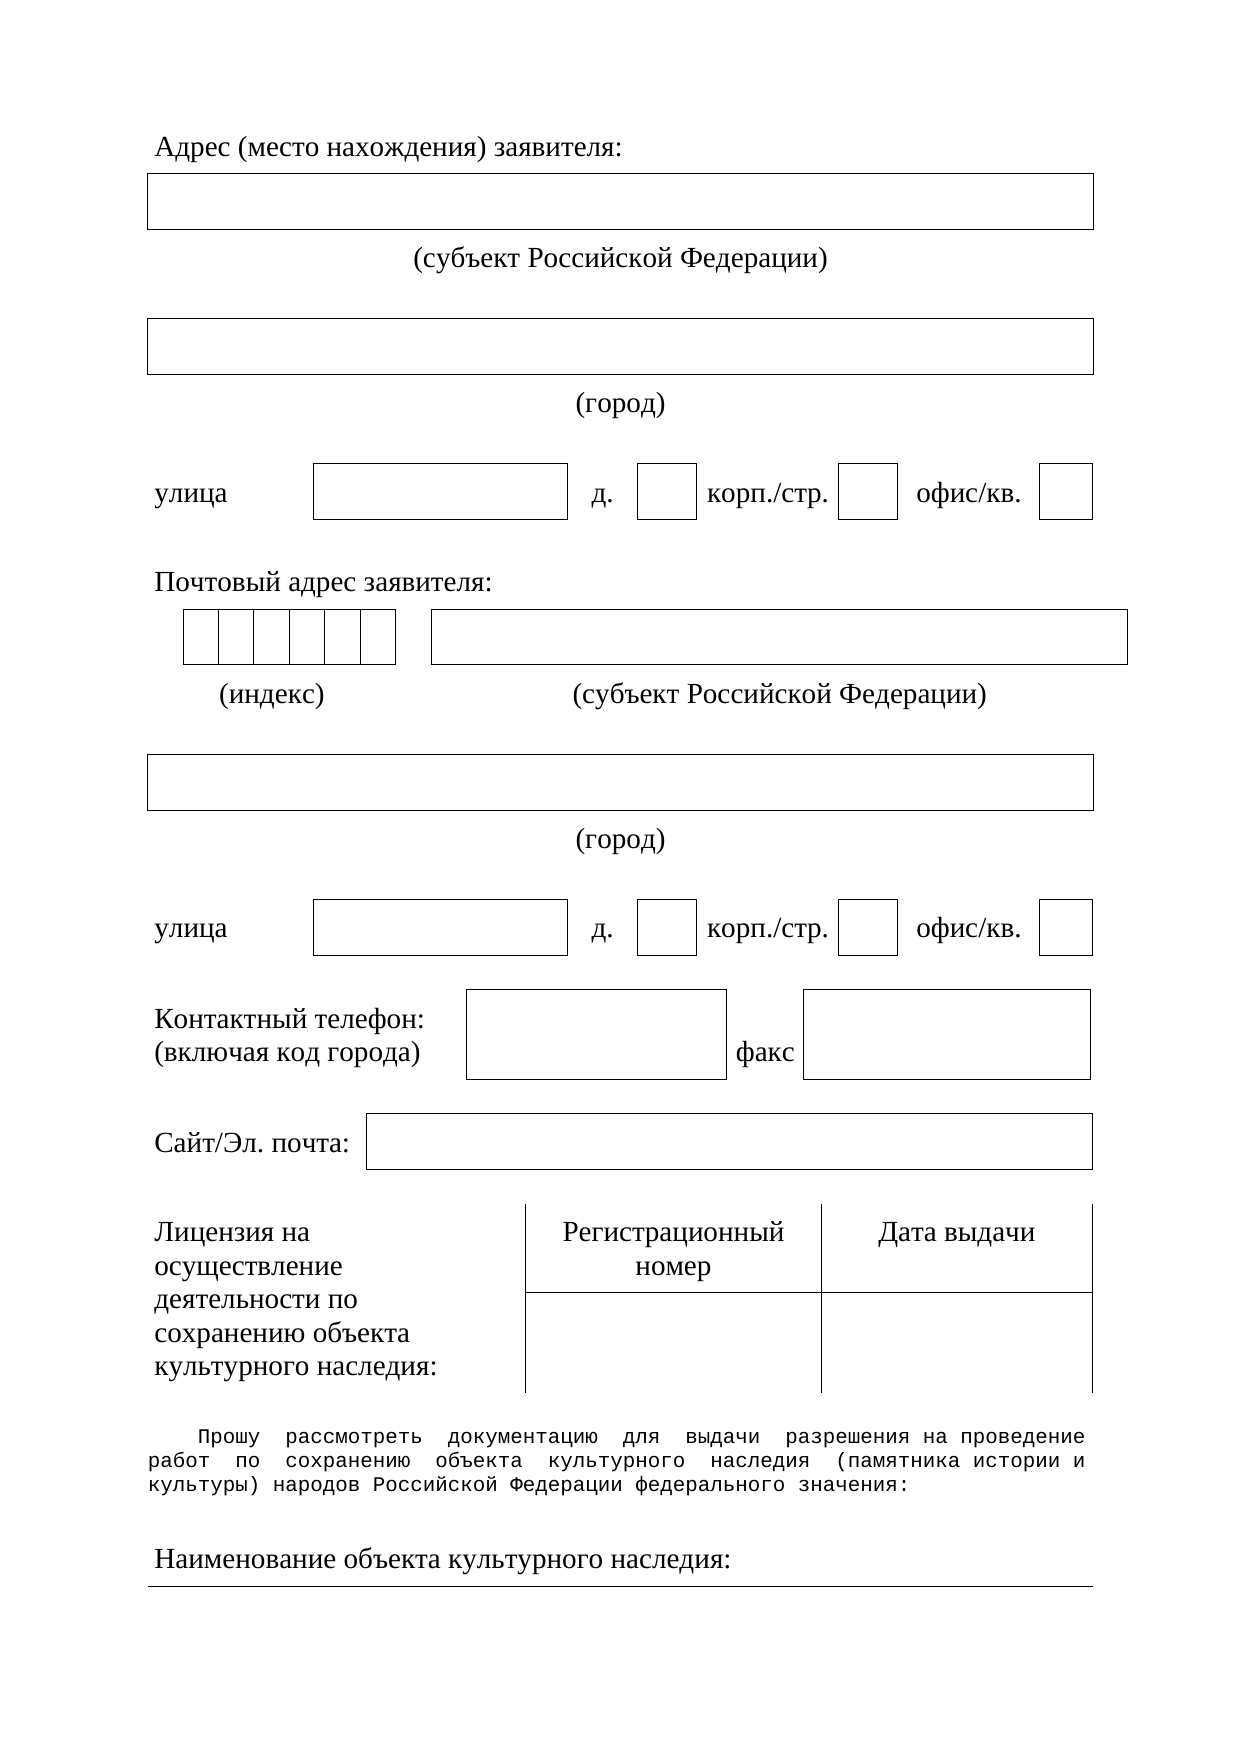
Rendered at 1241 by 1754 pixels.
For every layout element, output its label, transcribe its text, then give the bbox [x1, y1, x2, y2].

table_header Наименование объекта культурного наследия: [148, 1531, 1093, 1586]
table_cell [290, 610, 324, 664]
table_header Контактный телефон: (включая код города) [148, 989, 466, 1079]
table_header Лицензия на осуществление деятельности по сохранению объекта культурного наследия: [148, 1204, 490, 1393]
table_cell (субъект Российской Федерации) [431, 665, 1128, 720]
table_cell [325, 610, 360, 664]
table_header улица [148, 899, 313, 955]
table_cell [254, 610, 289, 664]
table_header [1040, 464, 1092, 519]
table_cell [526, 1293, 821, 1393]
table_header [148, 319, 1093, 374]
table_header корп./стр. [697, 463, 838, 519]
table_header Дата выдачи [822, 1204, 1092, 1292]
table_header [839, 464, 897, 519]
table_cell [184, 610, 218, 664]
table_header улица [148, 463, 313, 519]
table_header [1040, 900, 1092, 955]
text Прошу рассмотреть документацию для выдачи разрешения на проведение [148, 1426, 1181, 1450]
table_header [314, 900, 567, 955]
table_header [839, 900, 897, 955]
table_header д. [568, 463, 637, 519]
table_header офис/кв. [898, 463, 1039, 519]
table_header Регистрационный номер [526, 1204, 821, 1292]
text культуры) народов Российской Федерации федерального значения: [148, 1473, 1181, 1497]
table_cell (город) [148, 811, 1093, 865]
table_cell [219, 610, 253, 664]
table_header Адрес (место нахождения) заявителя: [148, 118, 1093, 173]
table_header Сайт/Эл. почта: [148, 1113, 366, 1169]
table_header [467, 990, 726, 1079]
table_cell [822, 1293, 1092, 1393]
table_header корп./стр. [697, 899, 838, 955]
table_cell [148, 174, 1093, 229]
table_cell [148, 609, 183, 664]
table_cell (субъект Российской Федерации) [148, 230, 1093, 284]
table_cell [396, 664, 431, 720]
table_cell (индекс) [148, 664, 396, 720]
table_header [148, 755, 1093, 809]
table_header офис/кв. [898, 899, 1039, 955]
table_header [638, 900, 696, 955]
table_cell [432, 610, 1127, 664]
text работ по сохранению объекта культурного наследия (памятника истории и [148, 1450, 1181, 1473]
table_header [638, 464, 696, 519]
table_header [314, 464, 567, 519]
table_header [804, 990, 1090, 1079]
table_header Почтовый адрес заявителя: [148, 554, 1128, 608]
table_cell (город) [148, 375, 1093, 430]
table_header д. [568, 899, 637, 955]
table_header [490, 1204, 525, 1292]
table_cell [396, 609, 431, 664]
table_header [367, 1114, 1092, 1169]
table_cell [490, 1292, 525, 1393]
table_cell [361, 610, 395, 664]
table_header факс [727, 989, 803, 1079]
